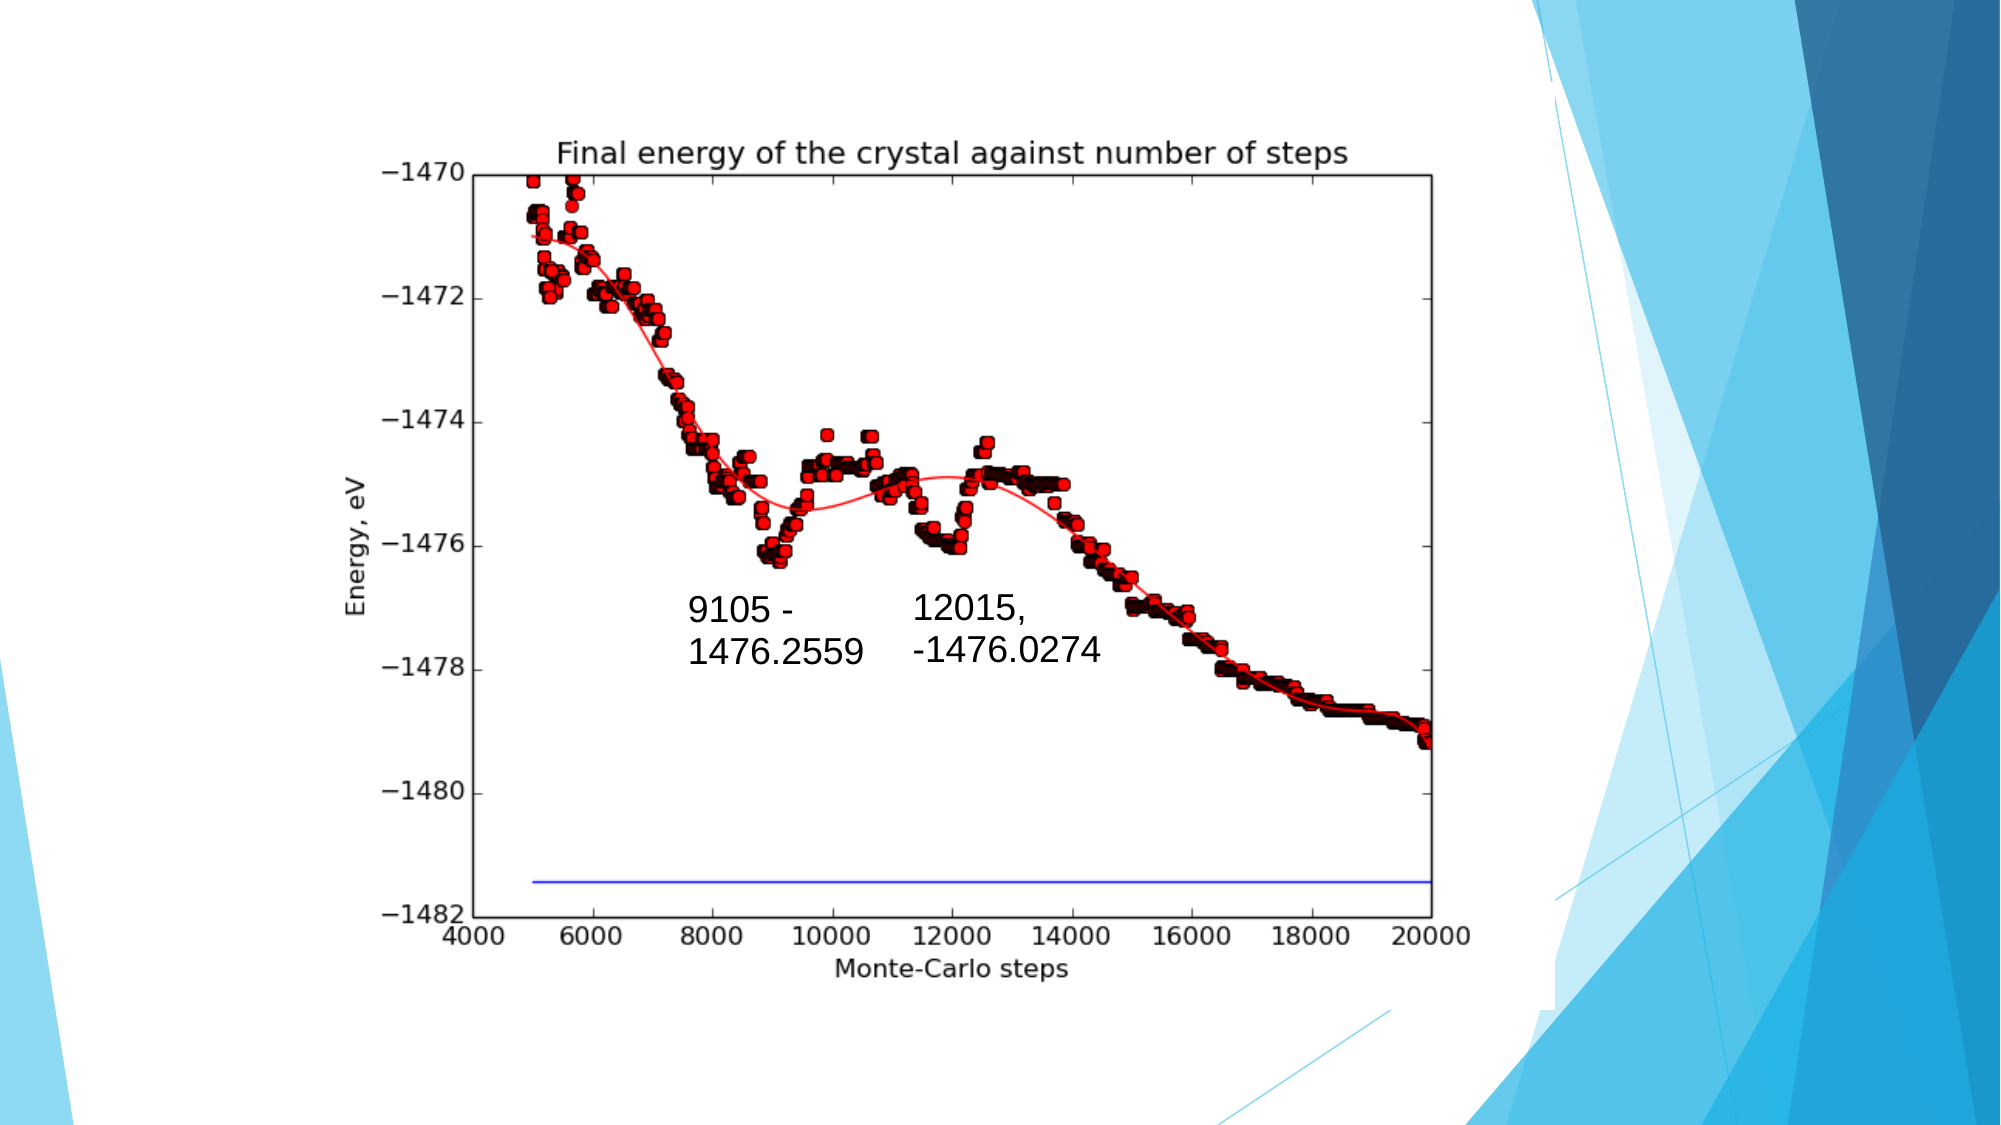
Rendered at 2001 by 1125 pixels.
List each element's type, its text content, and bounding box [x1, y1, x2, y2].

picture [318, 82, 1555, 1010]
text_box 12015, -1476.0274 [897, 578, 1123, 804]
text_box 9105 -1476.2559 [673, 580, 897, 722]
